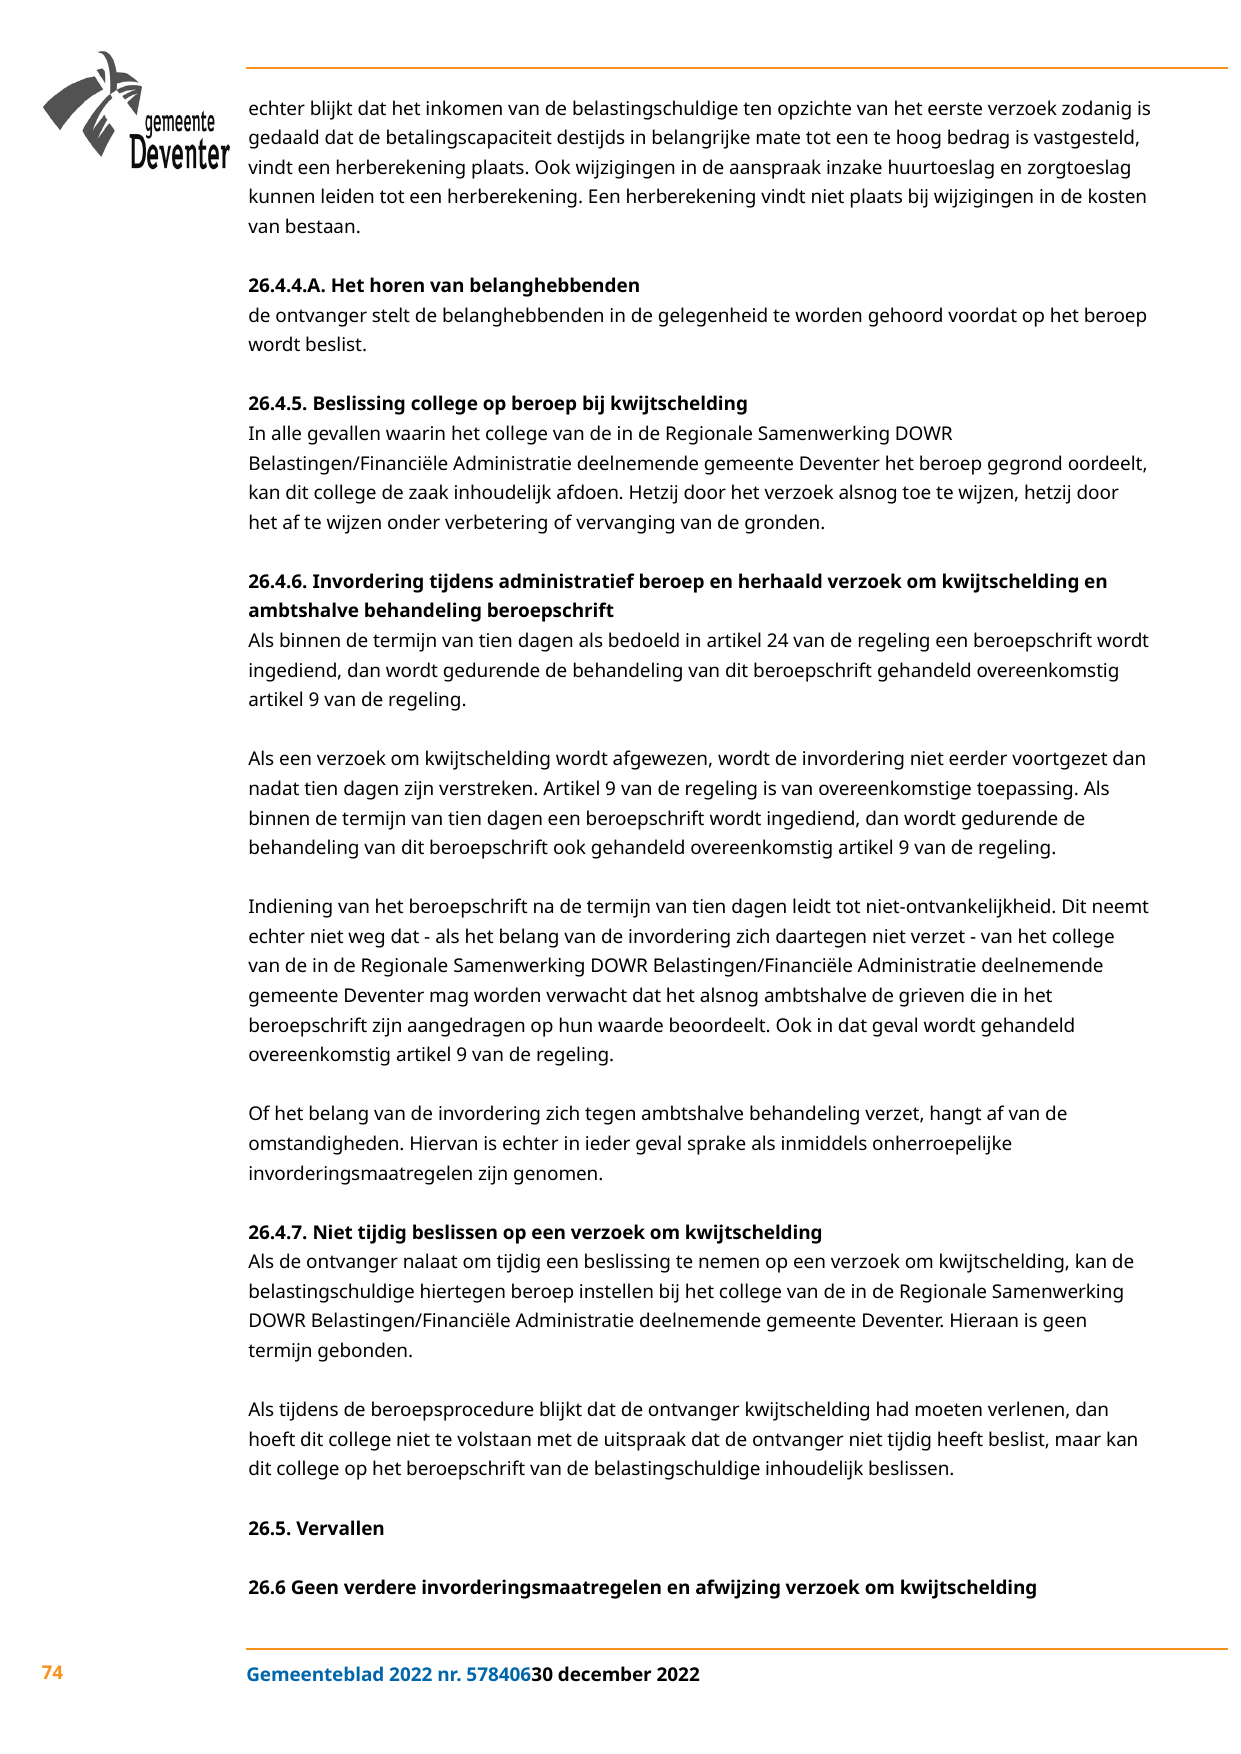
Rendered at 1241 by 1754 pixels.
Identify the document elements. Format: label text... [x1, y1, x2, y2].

text 26.4.7. Niet tijdig beslissen op een verzoek om kwijtschelding [248, 1219, 1152, 1245]
text 26.5. Vervallen [248, 1515, 1152, 1541]
text In alle gevallen waarin het college van de in de Regionale Samenwerking DOWR Belastingen/Financiële Administratie deelnemende gemeente Deventer het beroep gegrond oordeelt, kan dit college de zaak inhoudelijk afdoen. Hetzij door het verzoek alsnog toe te wijzen, hetzij door het af te wijzen onder verbetering of vervanging van de gronden. [248, 420, 1152, 535]
text Als een verzoek om kwijtschelding wordt afgewezen, wordt de invordering niet eerder voortgezet dan nadat tien dagen zijn verstreken. Artikel 9 van de regeling is van overeenkomstige toepassing. Als binnen de termijn van tien dagen een beroepschrift wordt ingediend, dan wordt gedurende de behandeling van dit beroepschrift ook gehandeld overeenkomstig artikel 9 van de regeling. [248, 746, 1152, 860]
text 26.4.6. Invordering tijdens administratief beroep en herhaald verzoek om kwijtschelding en ambtshalve behandeling beroepschrift [248, 568, 1152, 623]
text Als binnen de termijn van tien dagen als bedoeld in artikel 24 van de regeling een beroepschrift wordt ingediend, dan wordt gedurende de behandeling van dit beroepschrift gehandeld overeenkomstig artikel 9 van de regeling. [248, 627, 1152, 712]
picture [41, 47, 231, 172]
text de ontvanger stelt de belanghebbenden in de gelegenheid te worden gehoord voordat op het beroep wordt beslist. [248, 302, 1152, 357]
text Of het belang van de invordering zich tegen ambtshalve behandeling verzet, hangt af van de omstandigheden. Hiervan is echter in ieder geval sprake als inmiddels onherroepelijke invorderingsmaatregelen zijn genomen. [248, 1101, 1152, 1186]
text Als tijdens de beroepsprocedure blijkt dat de ontvanger kwijtschelding had moeten verlenen, dan hoeft dit college niet te volstaan met de uitspraak dat de ontvanger niet tijdig heeft beslist, maar kan dit college op het beroepschrift van de belastingschuldige inhoudelijk beslissen. [248, 1396, 1152, 1481]
text echter blijkt dat het inkomen van de belastingschuldige ten opzichte van het eerste verzoek zodanig is gedaald dat de betalingscapaciteit destijds in belangrijke mate tot een te hoog bedrag is vastgesteld, vindt een herberekening plaats. Ook wijzigingen in de aanspraak inzake huurtoeslag en zorgtoeslag kunnen leiden tot een herberekening. Een herberekening vindt niet plaats bij wijzigingen in de kosten van bestaan. [248, 95, 1152, 239]
text 26.4.5. Beslissing college op beroep bij kwijtschelding [248, 391, 1152, 416]
text 26.6 Geen verdere invorderingsmaatregelen en afwijzing verzoek om kwijtschelding [248, 1574, 1152, 1600]
text 26.4.4.A. Het horen van belanghebbenden [248, 272, 1152, 298]
text Als de ontvanger nalaat om tijdig een beslissing te nemen op een verzoek om kwijtschelding, kan de belastingschuldige hiertegen beroep instellen bij het college van de in de Regionale Samenwerking DOWR Belastingen/Financiële Administratie deelnemende gemeente Deventer. Hieraan is geen termijn gebonden. [248, 1248, 1152, 1363]
text Indiening van het beroepschrift na de termijn van tien dagen leidt tot niet-ontvankelijkheid. Dit neemt echter niet weg dat - als het belang van de invordering zich daartegen niet verzet - van het college van de in de Regionale Samenwerking DOWR Belastingen/Financiële Administratie deelnemende gemeente Deventer mag worden verwacht dat het alsnog ambtshalve de grieven die in het beroepschrift zijn aangedragen op hun waarde beoordeelt. Ook in dat geval wordt gehandeld overeenkomstig artikel 9 van de regeling. [248, 893, 1152, 1067]
